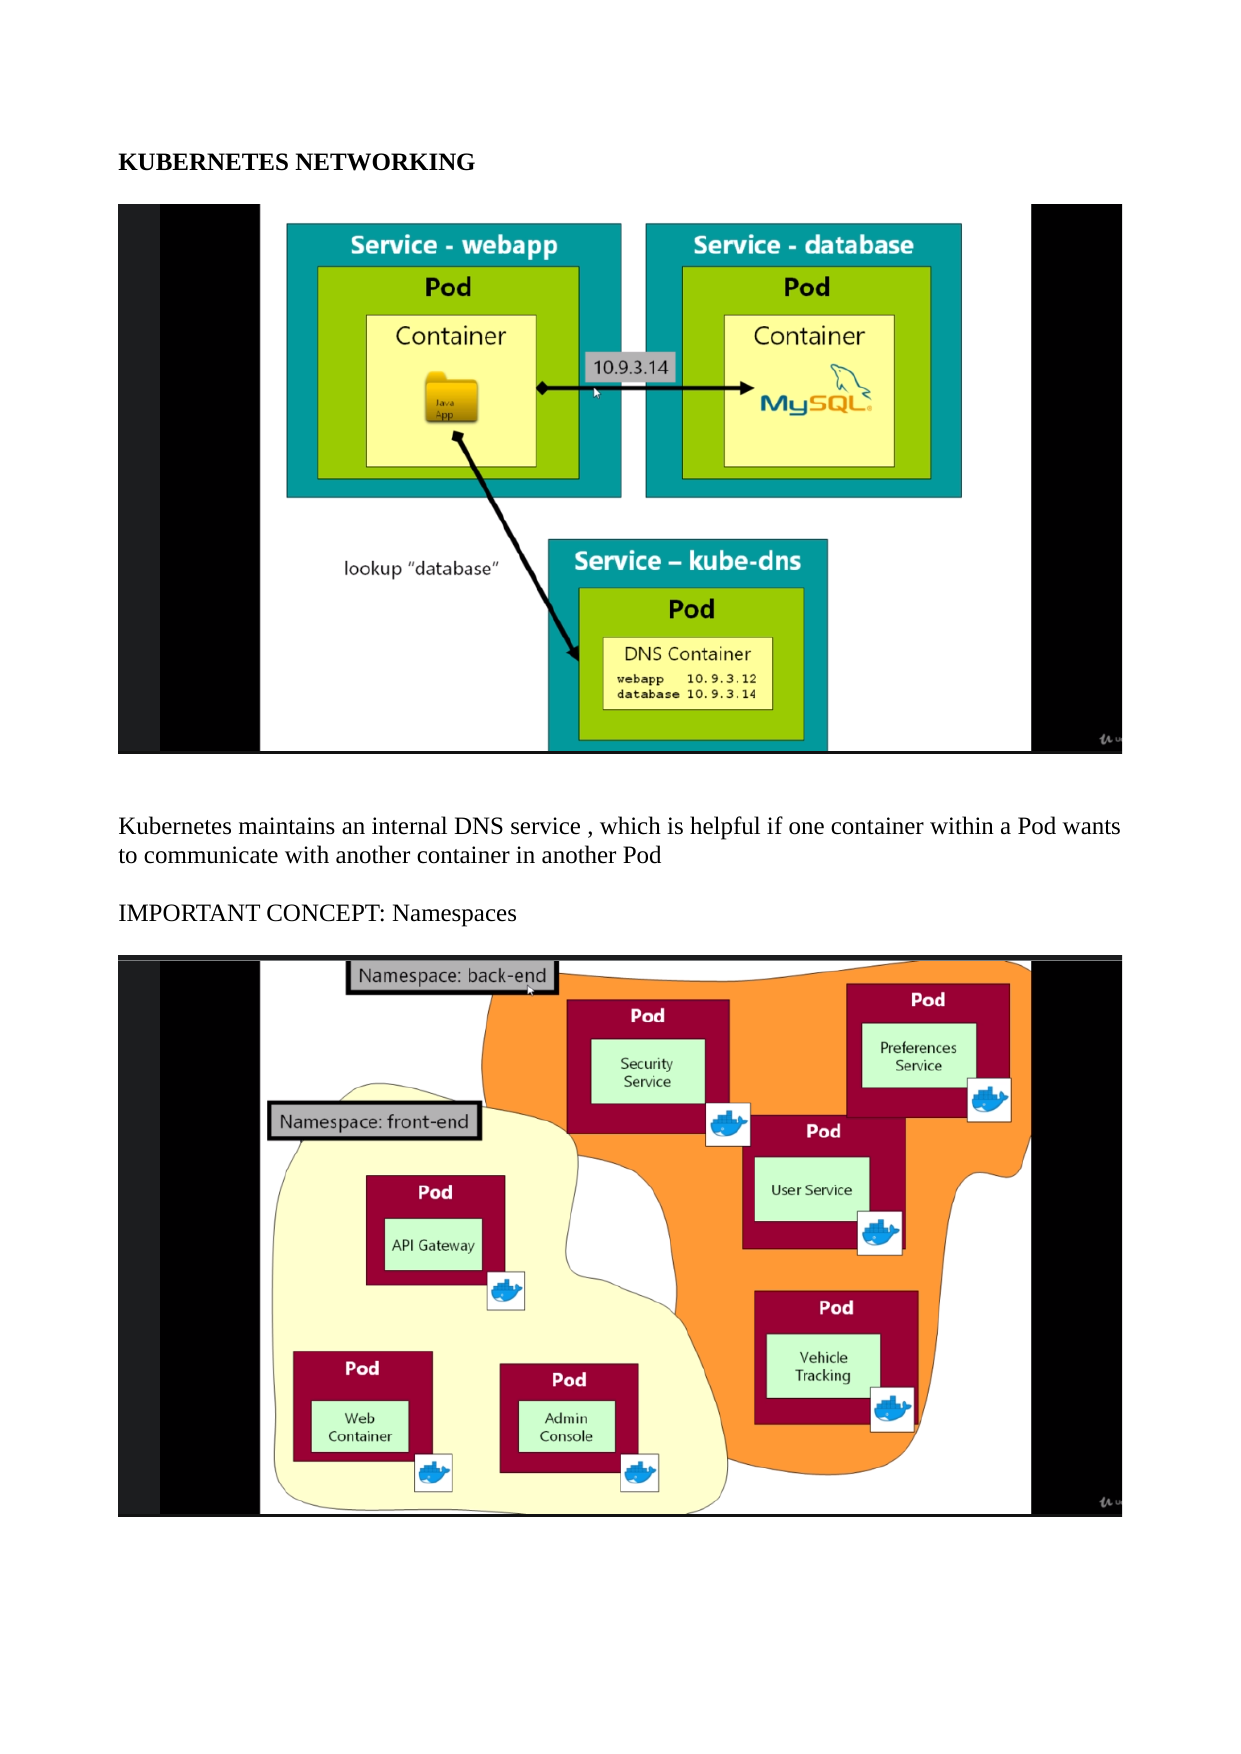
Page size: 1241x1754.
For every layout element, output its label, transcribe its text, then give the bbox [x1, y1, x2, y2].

picture [118, 204, 1123, 754]
text KUBERNETES NETWORKING [118, 147, 1122, 176]
picture [118, 955, 1123, 1517]
text IMPORTANT CONCEPT: Namespaces [118, 898, 1122, 926]
text Kubernetes maintains an internal DNS service , which is helpful if one container within a Pod wants to communicate with another container in another Pod [118, 811, 1122, 869]
